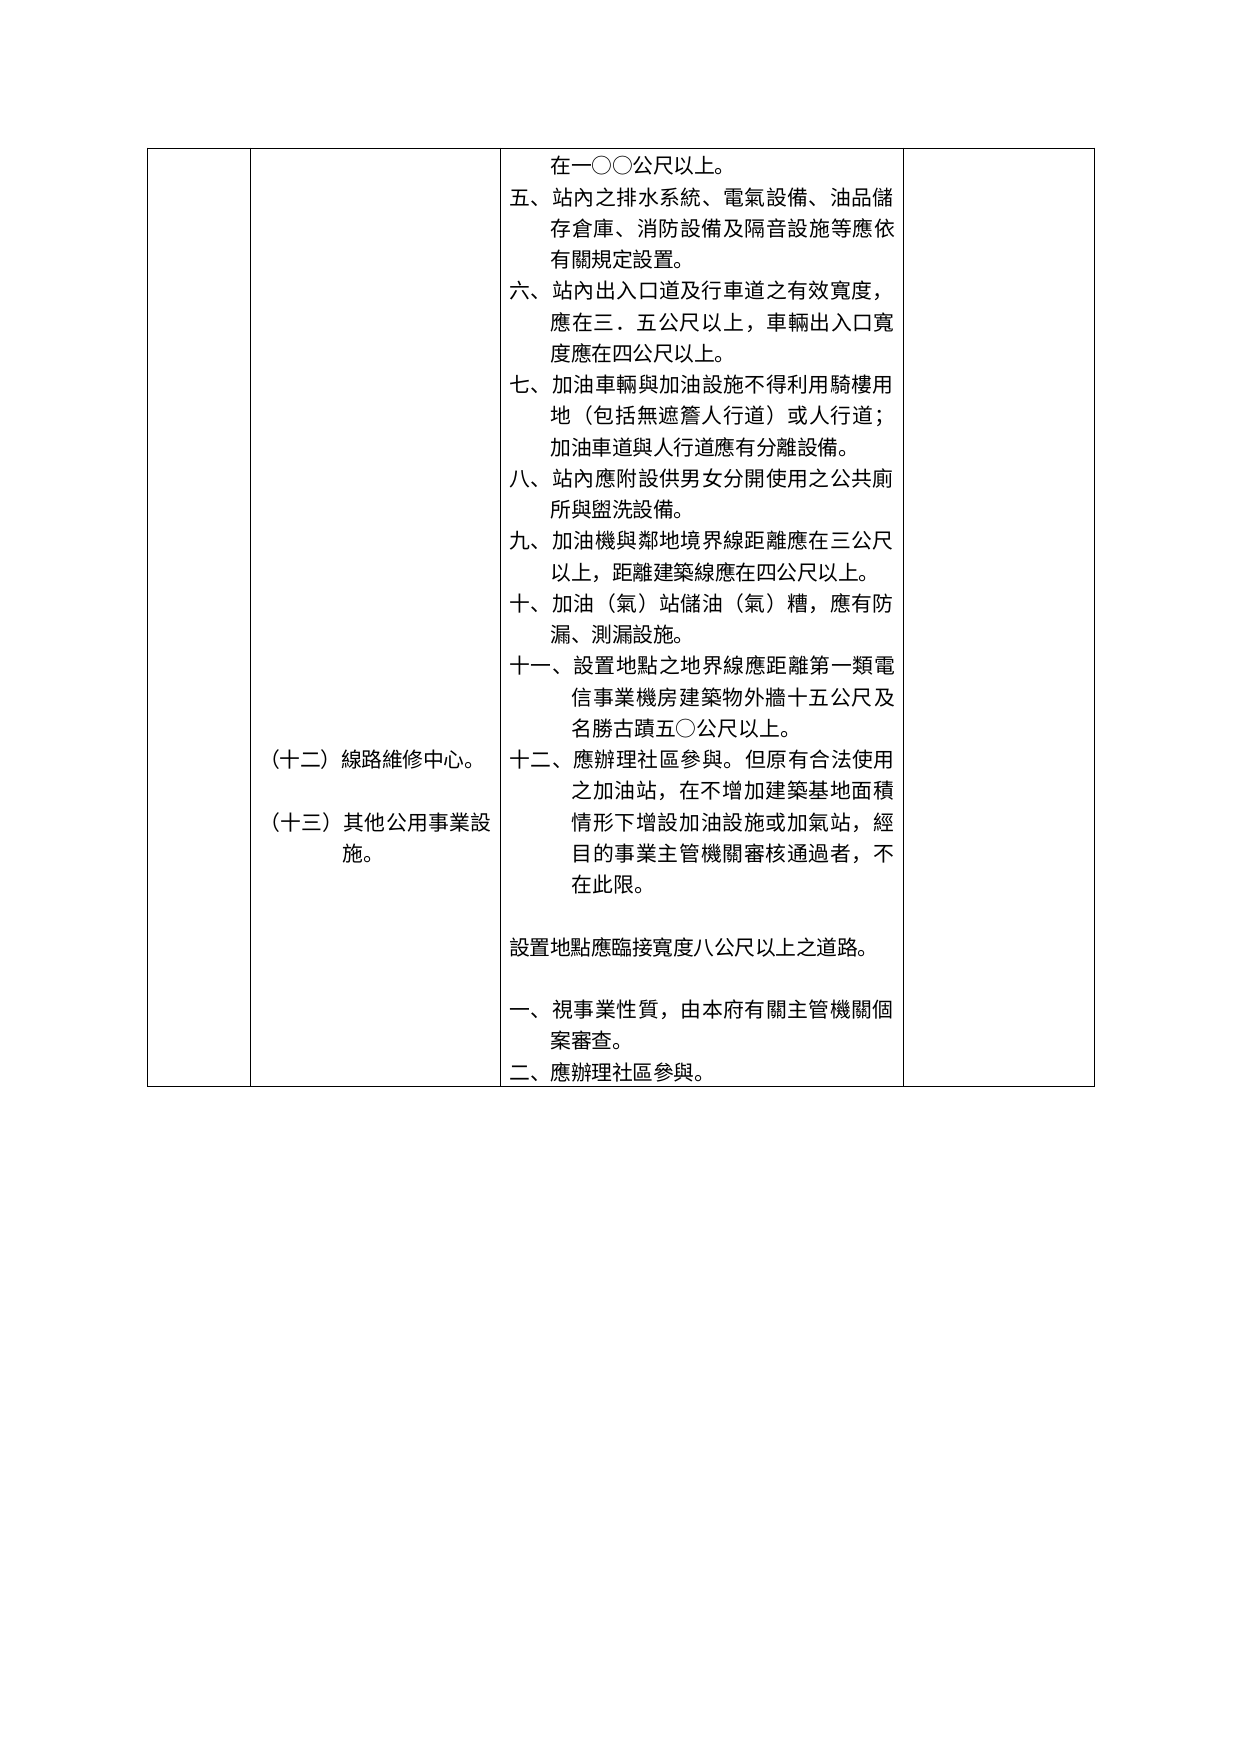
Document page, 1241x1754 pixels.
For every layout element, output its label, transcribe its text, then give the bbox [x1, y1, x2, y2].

table_cell [904, 149, 1094, 1086]
table_cell [148, 149, 250, 1086]
table_cell （十二）線路維修中心。 （十三）其他公用事業設施。 [251, 149, 500, 1086]
table_cell 在一○○公尺以上。 五、站內之排水系統、電氣設備、油品儲存倉庫、消防設備及隔音設施等應依有關規定設置。 六、站內出入口道及行車道之有效寬度，應在三．五公尺以上，車輛出入口寬度應在四公尺以上。 七、加油車輛與加油設施不得利用騎樓用地（包括無遮簷人行道）或人行道；加油車道與人行道應有分離設備。 八、站內應附設供男女分開使用之公共廁所與盥洗設備。 九、加油機與鄰地境界線距離應在三公尺以上，距離建築線應在四公尺以上。 十、加油（氣）站儲油（氣）糟，應有防漏、測漏設施。 十一、設置地點之地界線應距離第一類電信事業機房建築物外牆十五公尺及名勝古蹟五○公尺以上。 十二、應辦理社區參與。但原有合法使用之加油站，在不增加建築基地面積情形下增設加油設施或加氣站，經目的事業主管機關審核通過者，不在此限。 設置地點應臨接寬度八公尺以上之道路。 一、視事業性質，由本府有關主管機關個案審查。 二、應辦理社區參與。 [501, 149, 903, 1086]
